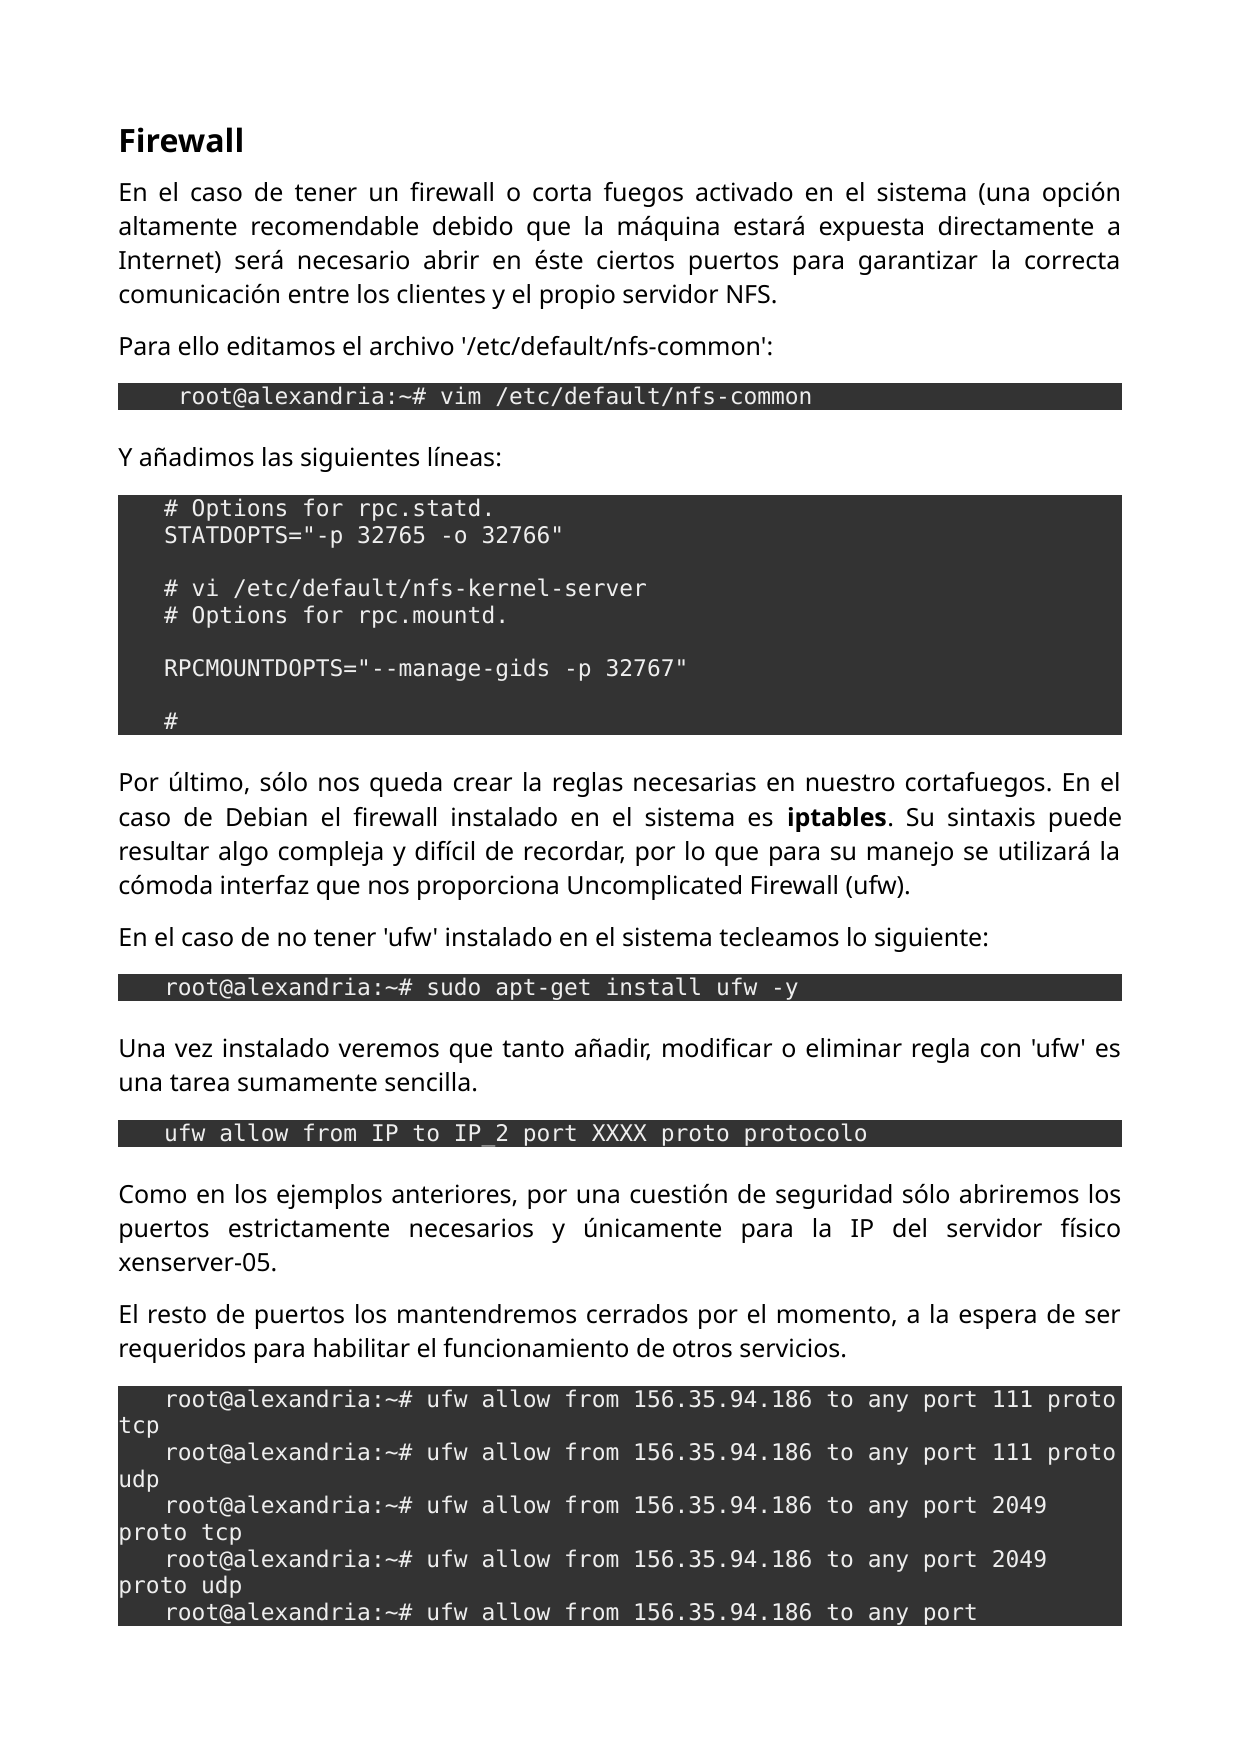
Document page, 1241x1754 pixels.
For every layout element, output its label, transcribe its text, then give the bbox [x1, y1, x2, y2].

text root@alexandria:~# sudo apt-get install ufw -y [118, 974, 1122, 1001]
text root@alexandria:~# vim /etc/default/nfs-common [118, 383, 1122, 410]
text # [118, 708, 1122, 735]
text RPCMOUNTDOPTS="--manage-gids -p 32767" [118, 655, 1122, 682]
text root@alexandria:~# ufw allow from 156.35.94.186 to any port [118, 1599, 1122, 1626]
text # Options for rpc.mountd. [118, 602, 1122, 628]
text Y añadimos las siguientes líneas: [118, 440, 1122, 474]
text En el caso de no tener 'ufw' instalado en el sistema tecleamos lo siguiente: [118, 919, 1122, 953]
text # Options for rpc.statd. [118, 495, 1122, 522]
text Como en los ejemplos anteriores, por una cuestión de seguridad sólo abriremos los puertos estrictamente necesarios y únicamente para la IP del servidor físico xenserver-05. [118, 1177, 1122, 1279]
text root@alexandria:~# ufw allow from 156.35.94.186 to any port 111 proto udp [118, 1439, 1122, 1493]
text El resto de puertos los mantendremos cerrados por el momento, a la espera de ser requeridos para habilitar el funcionamiento de otros servicios. [118, 1297, 1122, 1365]
text ufw allow from IP to IP_2 port XXXX proto protocolo [118, 1120, 1122, 1147]
text Para ello editamos el archivo '/etc/default/nfs-common': [118, 328, 1122, 362]
text Por último, sólo nos queda crear la reglas necesarias en nuestro cortafuegos. En el caso de Debian el firewall instalado en el sistema es iptables. Su sintaxis puede resultar algo compleja y difícil de recordar, por lo que para su manejo se utilizará la cómoda interfaz que nos proporciona Uncomplicated Firewall (ufw). [118, 765, 1122, 901]
text En el caso de tener un firewall o corta fuegos activado en el sistema (una opción altamente recomendable debido que la máquina estará expuesta directamente a Internet) será necesario abrir en éste ciertos puertos para garantizar la correcta comunicación entre los clientes y el propio servidor NFS. [118, 174, 1122, 310]
text Una vez instalado veremos que tanto añadir, modificar o eliminar regla con 'ufw' es una tarea sumamente sencilla. [118, 1031, 1122, 1099]
text root@alexandria:~# ufw allow from 156.35.94.186 to any port 111 proto tcp [118, 1386, 1122, 1439]
text # vi /etc/default/nfs-kernel-server [118, 575, 1122, 602]
text root@alexandria:~# ufw allow from 156.35.94.186 to any port 2049 proto udp [118, 1546, 1122, 1599]
text STATDOPTS="-p 32765 -o 32766" [118, 522, 1122, 548]
subtitle Firewall [118, 118, 1122, 162]
text root@alexandria:~# ufw allow from 156.35.94.186 to any port 2049 proto tcp [118, 1493, 1122, 1546]
